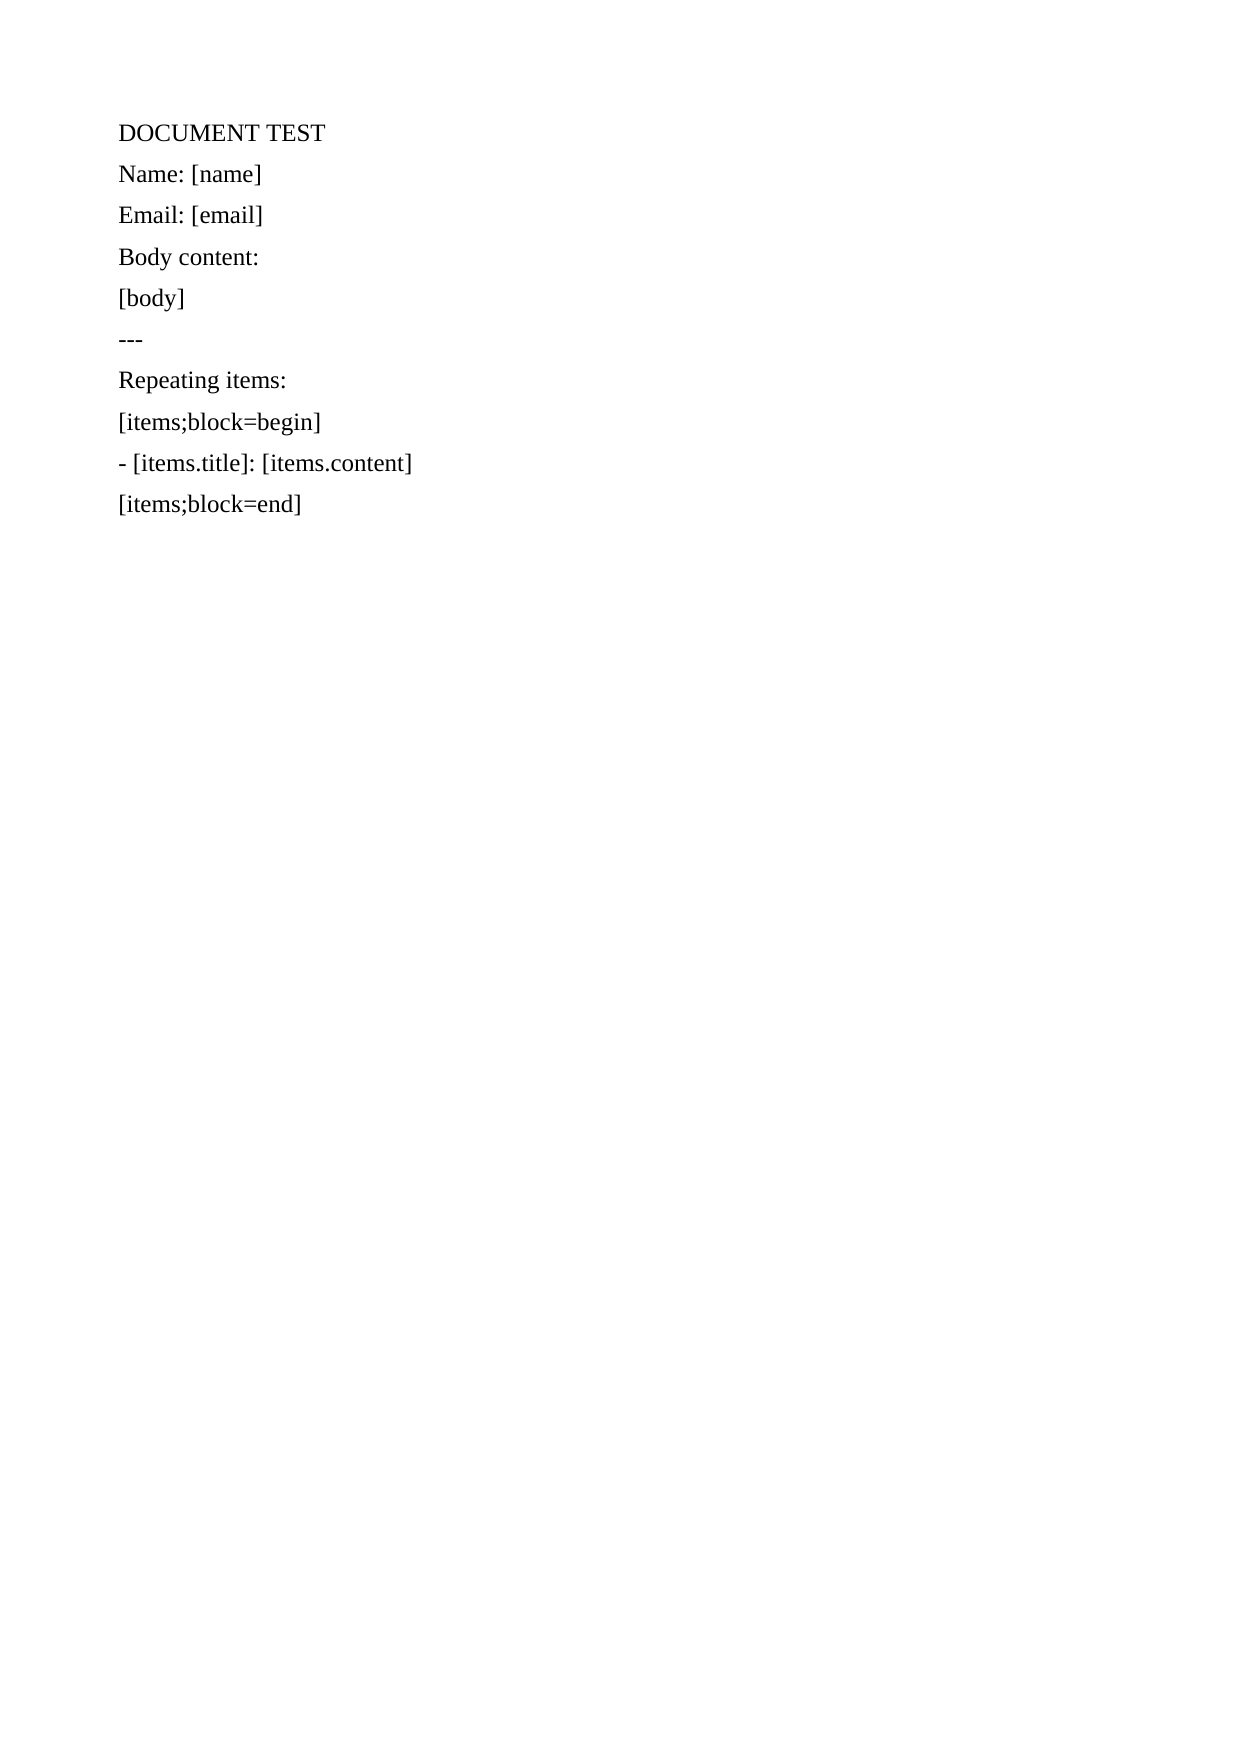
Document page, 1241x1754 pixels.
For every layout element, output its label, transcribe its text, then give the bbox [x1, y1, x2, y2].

text [body] [118, 283, 1122, 312]
text Body content: [118, 242, 1122, 271]
text DOCUMENT TEST [118, 118, 1122, 147]
text - [items.title]: [items.content] [118, 448, 1122, 477]
text Repeating items: [118, 366, 1122, 394]
text --- [118, 324, 1122, 353]
text Email: [email] [118, 201, 1122, 229]
text Name: [name] [118, 159, 1122, 188]
text [items;block=begin] [118, 407, 1122, 436]
text [items;block=end] [118, 489, 1122, 518]
